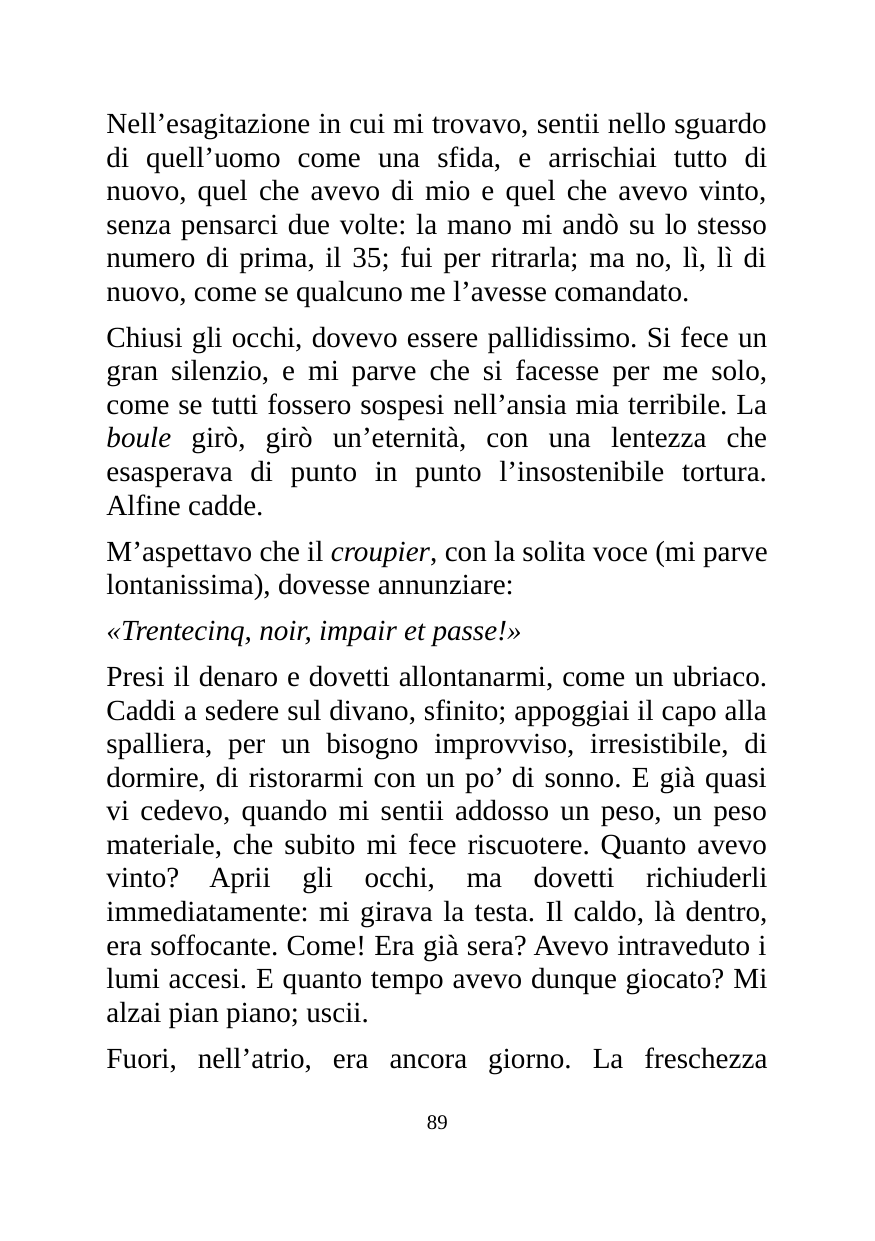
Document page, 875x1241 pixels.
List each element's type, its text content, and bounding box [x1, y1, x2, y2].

text Chiusi gli occhi, dovevo essere pallidissimo. Si fece un gran silenzio, e mi parve che si facesse per me solo, come se tutti fossero sospesi nell’ansia mia terribile. La boule girò, girò un’eternità, con una lentezza che esasperava di punto in punto l’insostenibile tortura. Alfine cadde. [106, 320, 768, 521]
text «Trentecinq, noir, impair et passe!» [106, 613, 768, 647]
text Presi il denaro e dovetti allontanarmi, come un ubriaco. Caddi a sedere sul divano, sfinito; appoggiai il capo alla spalliera, per un bisogno improvviso, irresistibile, di dormire, di ristorarmi con un po’ di sonno. E già quasi vi cedevo, quando mi sentii addosso un peso, un peso materiale, che subito mi fece riscuotere. Quanto avevo vinto? Aprii gli occhi, ma dovetti richiuderli immediatamente: mi girava la testa. Il caldo, là dentro, era soffocante. Come! Era già sera? Avevo intraveduto i lumi accesi. E quanto tempo avevo dunque giocato? Mi alzai pian piano; uscii. [106, 659, 768, 1028]
text M’aspettavo che il croupier, con la solita voce (mi parve lontanissima), dovesse annunziare: [106, 534, 768, 601]
text Nell’esagitazione in cui mi trovavo, sentii nello sguardo di quell’uomo come una sfida, e arrischiai tutto di nuovo, quel che avevo di mio e quel che avevo vinto, senza pensarci due volte: la mano mi andò su lo stesso numero di prima, il 35; fui per ritrarla; ma no, lì, lì di nuovo, come se qualcuno me l’avesse comandato. [106, 106, 768, 307]
text Fuori, nell’atrio, era ancora giorno. La freschezza [106, 1041, 768, 1074]
